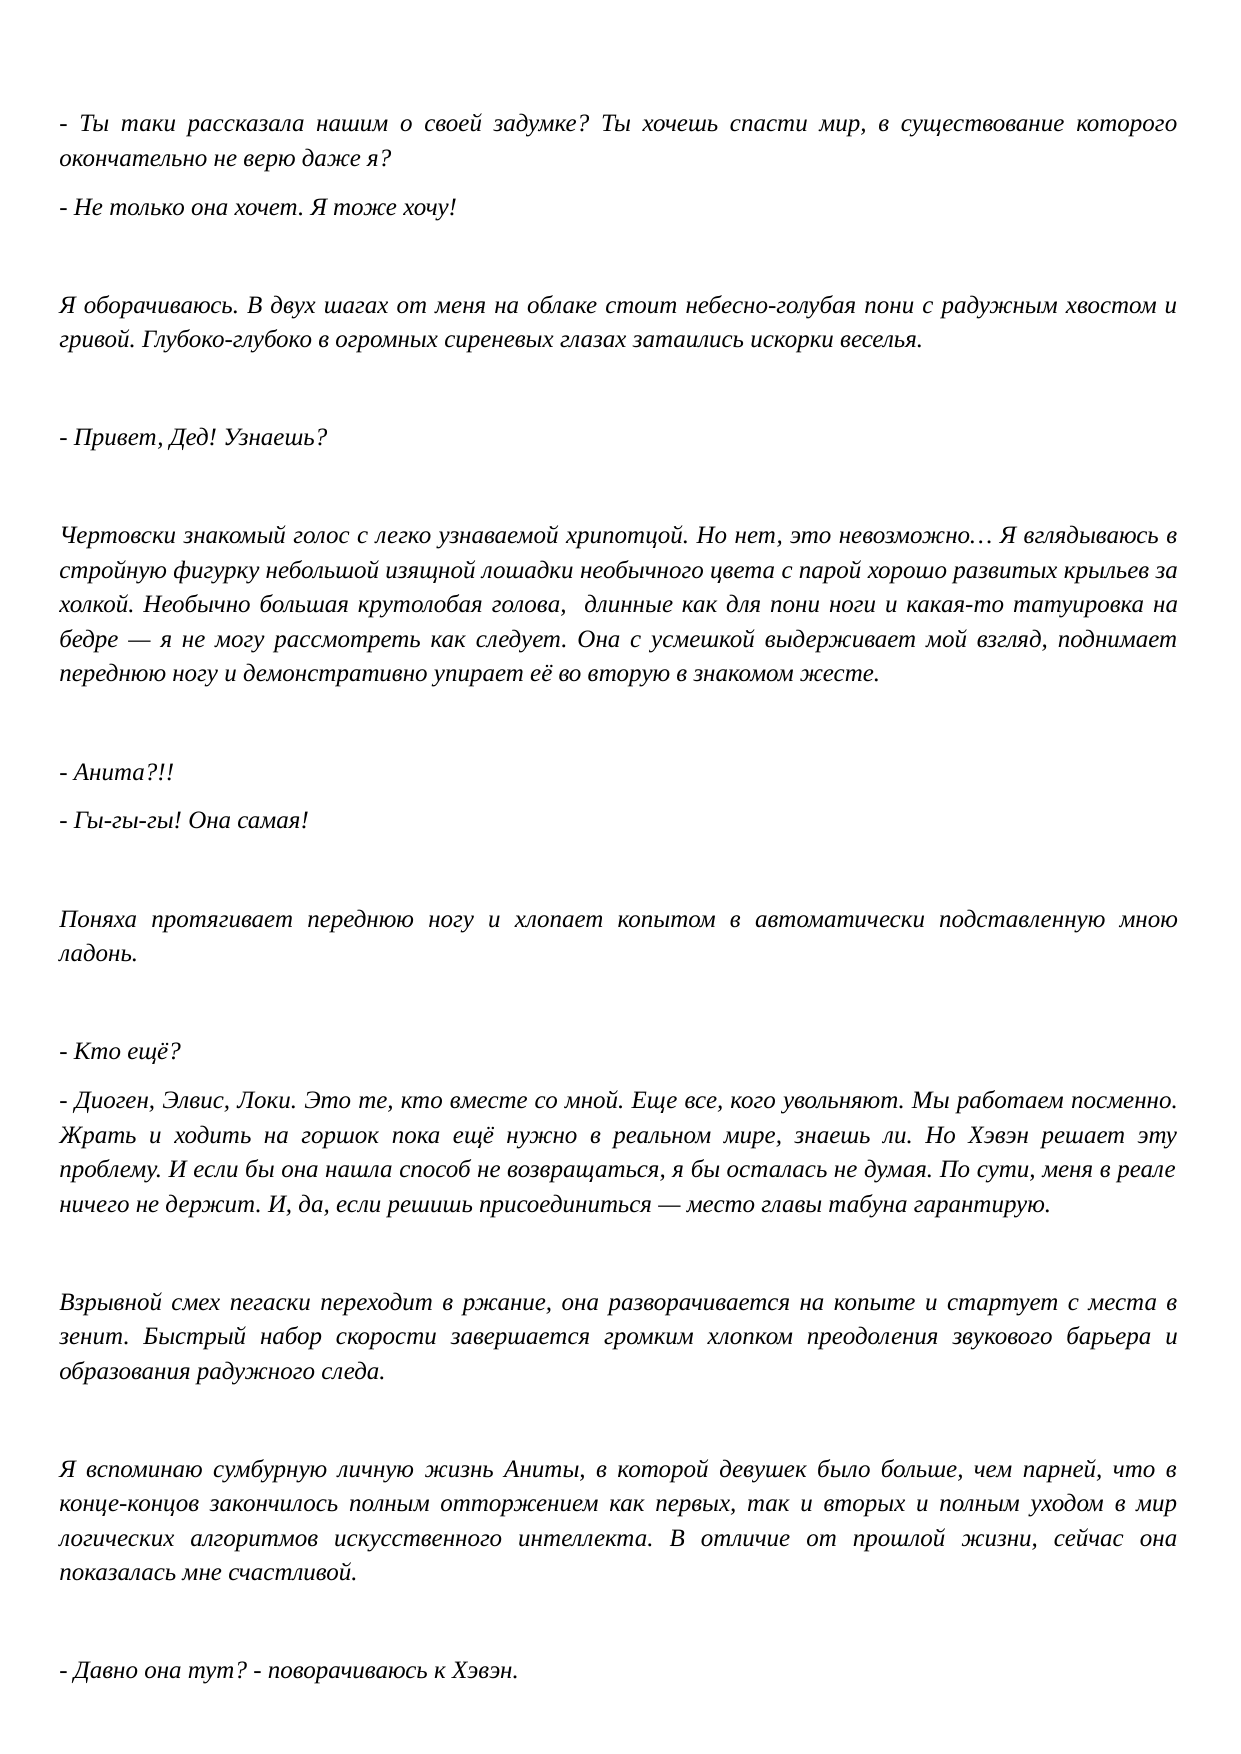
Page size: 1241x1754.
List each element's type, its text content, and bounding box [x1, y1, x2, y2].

text - Не только она хочет. Я тоже хочу! [59, 192, 1181, 220]
text Взрывной смех пегаски переходит в ржание, она разворачивается на копыте и стартует с места в зенит. Быстрый набор скорости завершается громким хлопком преодоления звукового барьера и образования радужного следа. [59, 1287, 1181, 1385]
text Чертовски знакомый голос с легко узнаваемой хрипотцой. Но нет, это невозможно… Я вглядываюсь в стройную фигурку небольшой изящной лошадки необычного цвета с парой хорошо развитых крыльев за холкой. Необычно большая крутолобая голова, длинные как для пони ноги и какая-то татуировка на бедре — я не могу рассмотреть как следует. Она с усмешкой выдерживает мой взгляд, поднимает переднюю ногу и демонстративно упирает её во вторую в знакомом жесте. [59, 521, 1181, 687]
text - Анита?!! [59, 757, 1181, 785]
text Поняха протягивает переднюю ногу и хлопает копытом в автоматически подставленную мною ладонь. [59, 904, 1181, 967]
text - Гы-гы-гы! Она самая! [59, 806, 1181, 834]
text - Привет, Дед! Узнаешь? [59, 422, 1181, 451]
text - Диоген, Элвис, Локи. Это те, кто вместе со мной. Еще все, кого увольняют. Мы работаем посменно. Жрать и ходить на горшок пока ещё нужно в реальном мире, знаешь ли. Но Хэвэн решает эту проблему. И если бы она нашла способ не возвращаться, я бы осталась не думая. По сути, меня в реале ничего не держит. И, да, если решишь присоединиться — место главы табуна гарантирую. [59, 1085, 1181, 1218]
text Я вспоминаю сумбурную личную жизнь Аниты, в которой девушек было больше, чем парней, что в конце-концов закончилось полным отторжением как первых, так и вторых и полным уходом в мир логических алгоритмов искусственного интеллекта. В отличие от прошлой жизни, сейчас она показалась мне счастливой. [59, 1454, 1181, 1586]
text Я оборачиваюсь. В двух шагах от меня на облаке стоит небесно-голубая пони с радужным хвостом и гривой. Глубоко-глубоко в огромных сиреневых глазах затаились искорки веселья. [59, 290, 1181, 353]
text - Ты таки рассказала нашим о своей задумке? Ты хочешь спасти мир, в существование которого окончательно не верю даже я? [59, 108, 1181, 171]
text - Кто ещё? [59, 1036, 1181, 1065]
text - Давно она тут? - поворачиваюсь к Хэвэн. [59, 1656, 1181, 1684]
